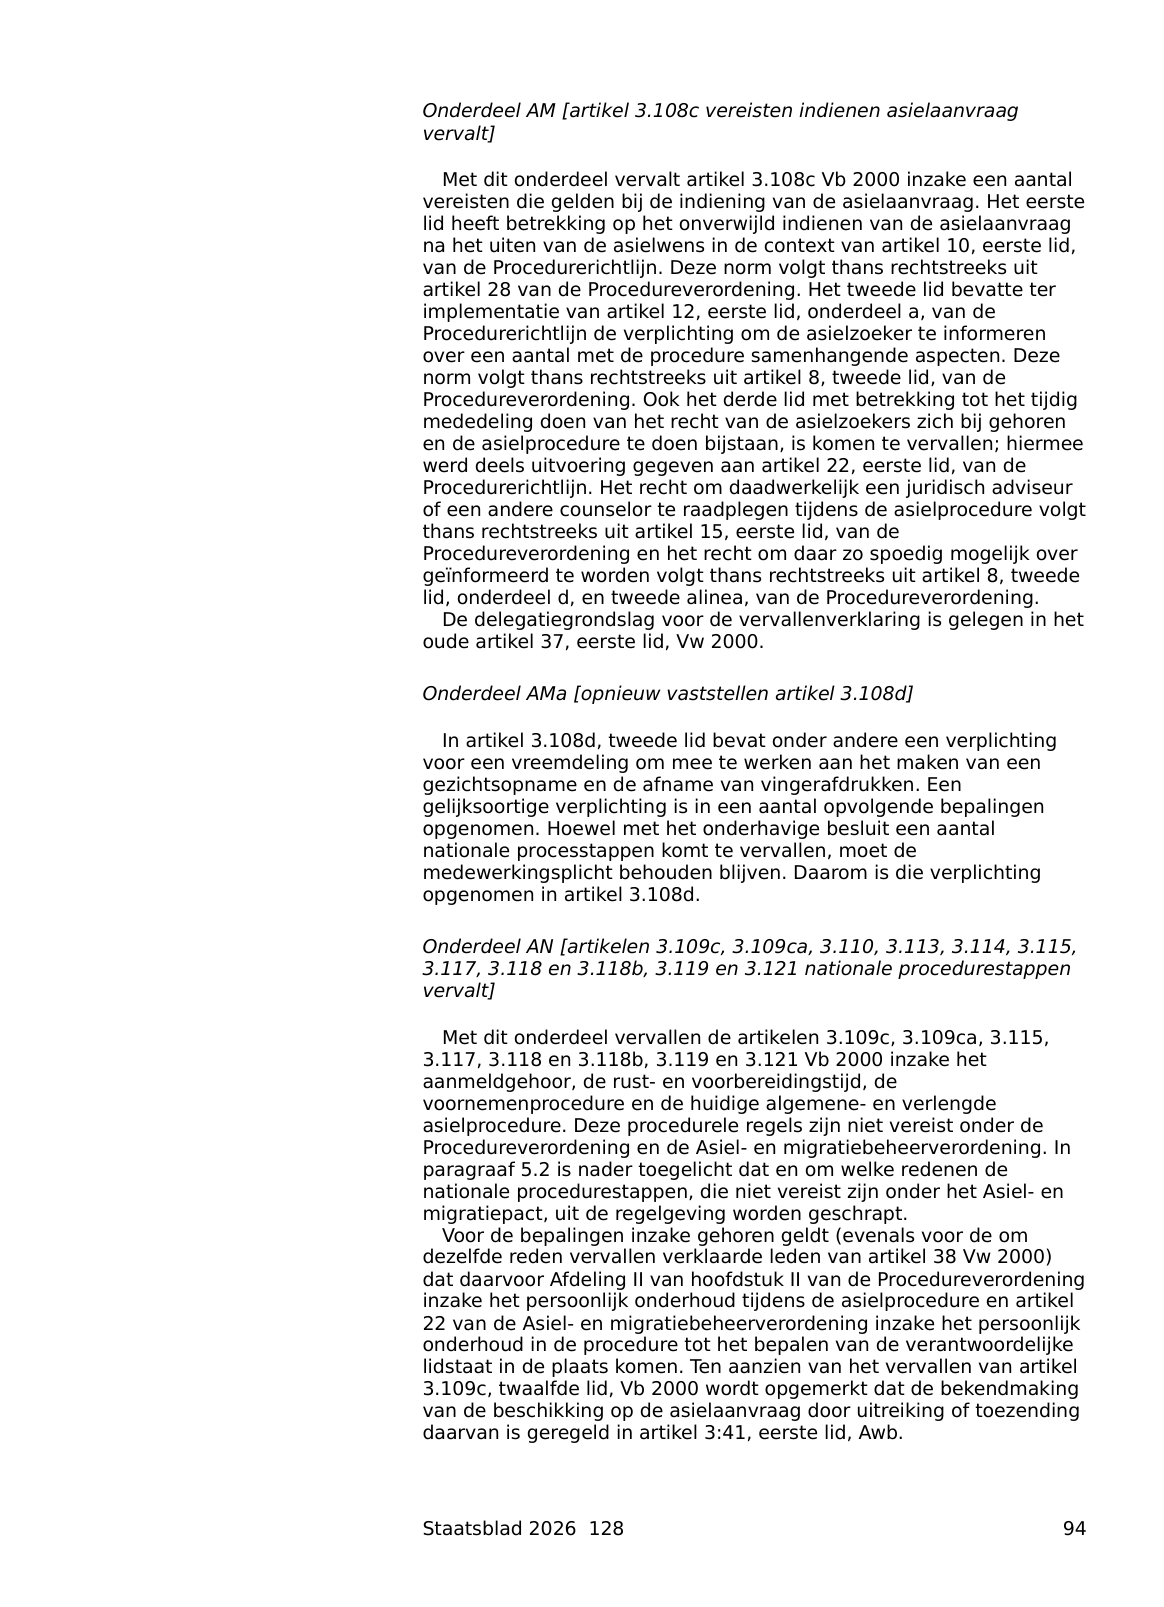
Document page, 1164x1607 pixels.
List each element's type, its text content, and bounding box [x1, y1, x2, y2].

text Met dit onderdeel vervalt artikel 3.108c Vb 2000 inzake een aantal vereisten die gelden bij de indiening van de asielaanvraag. Het eerste lid heeft betrekking op het onverwijld indienen van de asielaanvraag na het uiten van de asielwens in de context van artikel 10, eerste lid, van de Procedurerichtlijn. Deze norm volgt thans rechtstreeks uit artikel 28 van de Procedureverordening. Het tweede lid bevatte ter implementatie van artikel 12, eerste lid, onderdeel a, van de Procedurerichtlijn de verplichting om de asielzoeker te informeren over een aantal met de procedure samenhangende aspecten. Deze norm volgt thans rechtstreeks uit artikel 8, tweede lid, van de Procedureverordening. Ook het derde lid met betrekking tot het tijdig mededeling doen van het recht van de asielzoekers zich bij gehoren en de asielprocedure te doen bijstaan, is komen te vervallen; hiermee werd deels uitvoering gegeven aan artikel 22, eerste lid, van de Procedurerichtlijn. Het recht om daadwerkelijk een juridisch adviseur of een andere counselor te raadplegen tijdens de asielprocedure volgt thans rechtstreeks uit artikel 15, eerste lid, van de Procedureverordening en het recht om daar zo spoedig mogelijk over geïnformeerd te worden volgt thans rechtstreeks uit artikel 8, tweede lid, onderdeel d, en tweede alinea, van de Procedureverordening. [422, 169, 1087, 609]
text Met dit onderdeel vervallen de artikelen 3.109c, 3.109ca, 3.115, 3.117, 3.118 en 3.118b, 3.119 en 3.121 Vb 2000 inzake het aanmeldgehoor, de rust- en voorbereidingstijd, de voornemenprocedure en de huidige algemene- en verlengde asielprocedure. Deze procedurele regels zijn niet vereist onder de Procedureverordening en de Asiel- en migratiebeheerverordening. In paragraaf 5.2 is nader toegelicht dat en om welke redenen de nationale procedurestappen, die niet vereist zijn onder het Asiel- en migratiepact, uit de regelgeving worden geschrapt. [422, 1027, 1087, 1224]
subtitle Onderdeel AMa [opnieuw vaststellen artikel 3.108d] [422, 683, 1087, 705]
text De delegatiegrondslag voor de vervallenverklaring is gelegen in het oude artikel 37, eerste lid, Vw 2000. [422, 609, 1087, 653]
subtitle Onderdeel AN [artikelen 3.109c, 3.109ca, 3.110, 3.113, 3.114, 3.115, 3.117, 3.118 en 3.118b, 3.119 en 3.121 nationale procedurestappen vervalt] [422, 936, 1087, 1002]
subtitle Onderdeel AM [artikel 3.108c vereisten indienen asielaanvraag vervalt] [422, 100, 1087, 144]
text Voor de bepalingen inzake gehoren geldt (evenals voor de om dezelfde reden vervallen verklaarde leden van artikel 38 Vw 2000) dat daarvoor Afdeling II van hoofdstuk II van de Procedureverordening inzake het persoonlijk onderhoud tijdens de asielprocedure en artikel 22 van de Asiel- en migratiebeheerverordening inzake het persoonlijk onderhoud in de procedure tot het bepalen van de verantwoordelijke lidstaat in de plaats komen. Ten aanzien van het vervallen van artikel 3.109c, twaalfde lid, Vb 2000 wordt opgemerkt dat de bekendmaking van de beschikking op de asielaanvraag door uitreiking of toezending daarvan is geregeld in artikel 3:41, eerste lid, Awb. [422, 1224, 1087, 1444]
text In artikel 3.108d, tweede lid bevat onder andere een verplichting voor een vreemdeling om mee te werken aan het maken van een gezichtsopname en de afname van vingerafdrukken. Een gelijksoortige verplichting is in een aantal opvolgende bepalingen opgenomen. Hoewel met het onderhavige besluit een aantal nationale processtappen komt te vervallen, moet de medewerkingsplicht behouden blijven. Daarom is die verplichting opgenomen in artikel 3.108d. [422, 730, 1087, 906]
